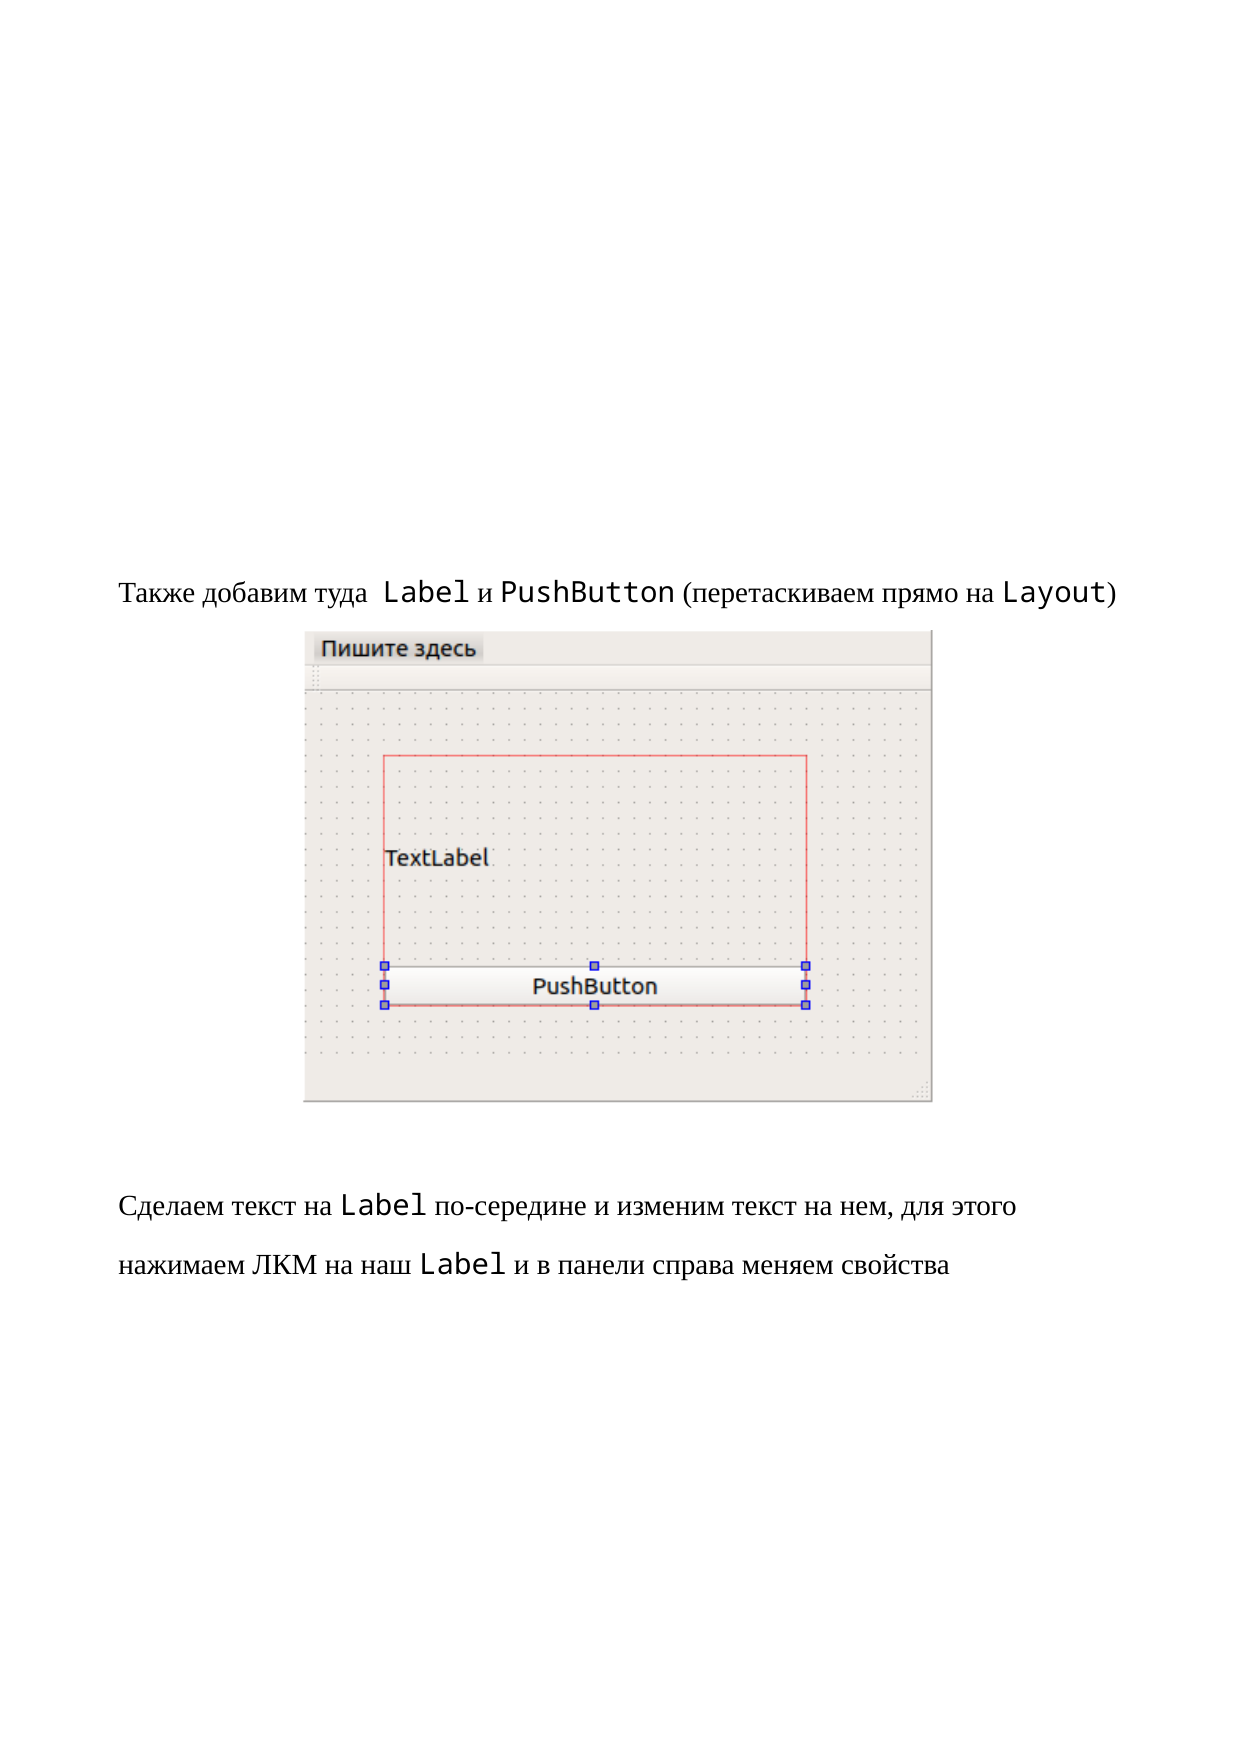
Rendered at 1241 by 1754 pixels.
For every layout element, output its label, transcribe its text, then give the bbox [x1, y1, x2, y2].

picture [291, 630, 949, 1118]
text Сделаем текст на Label по-середине и изменим текст на нем, для этого нажимаем ЛКМ на наш Label и в панели справа меняем свойства [118, 1184, 1122, 1283]
text Также добавим туда Label и PushButton (перетаскиваем прямо на Layout) [118, 571, 1122, 611]
